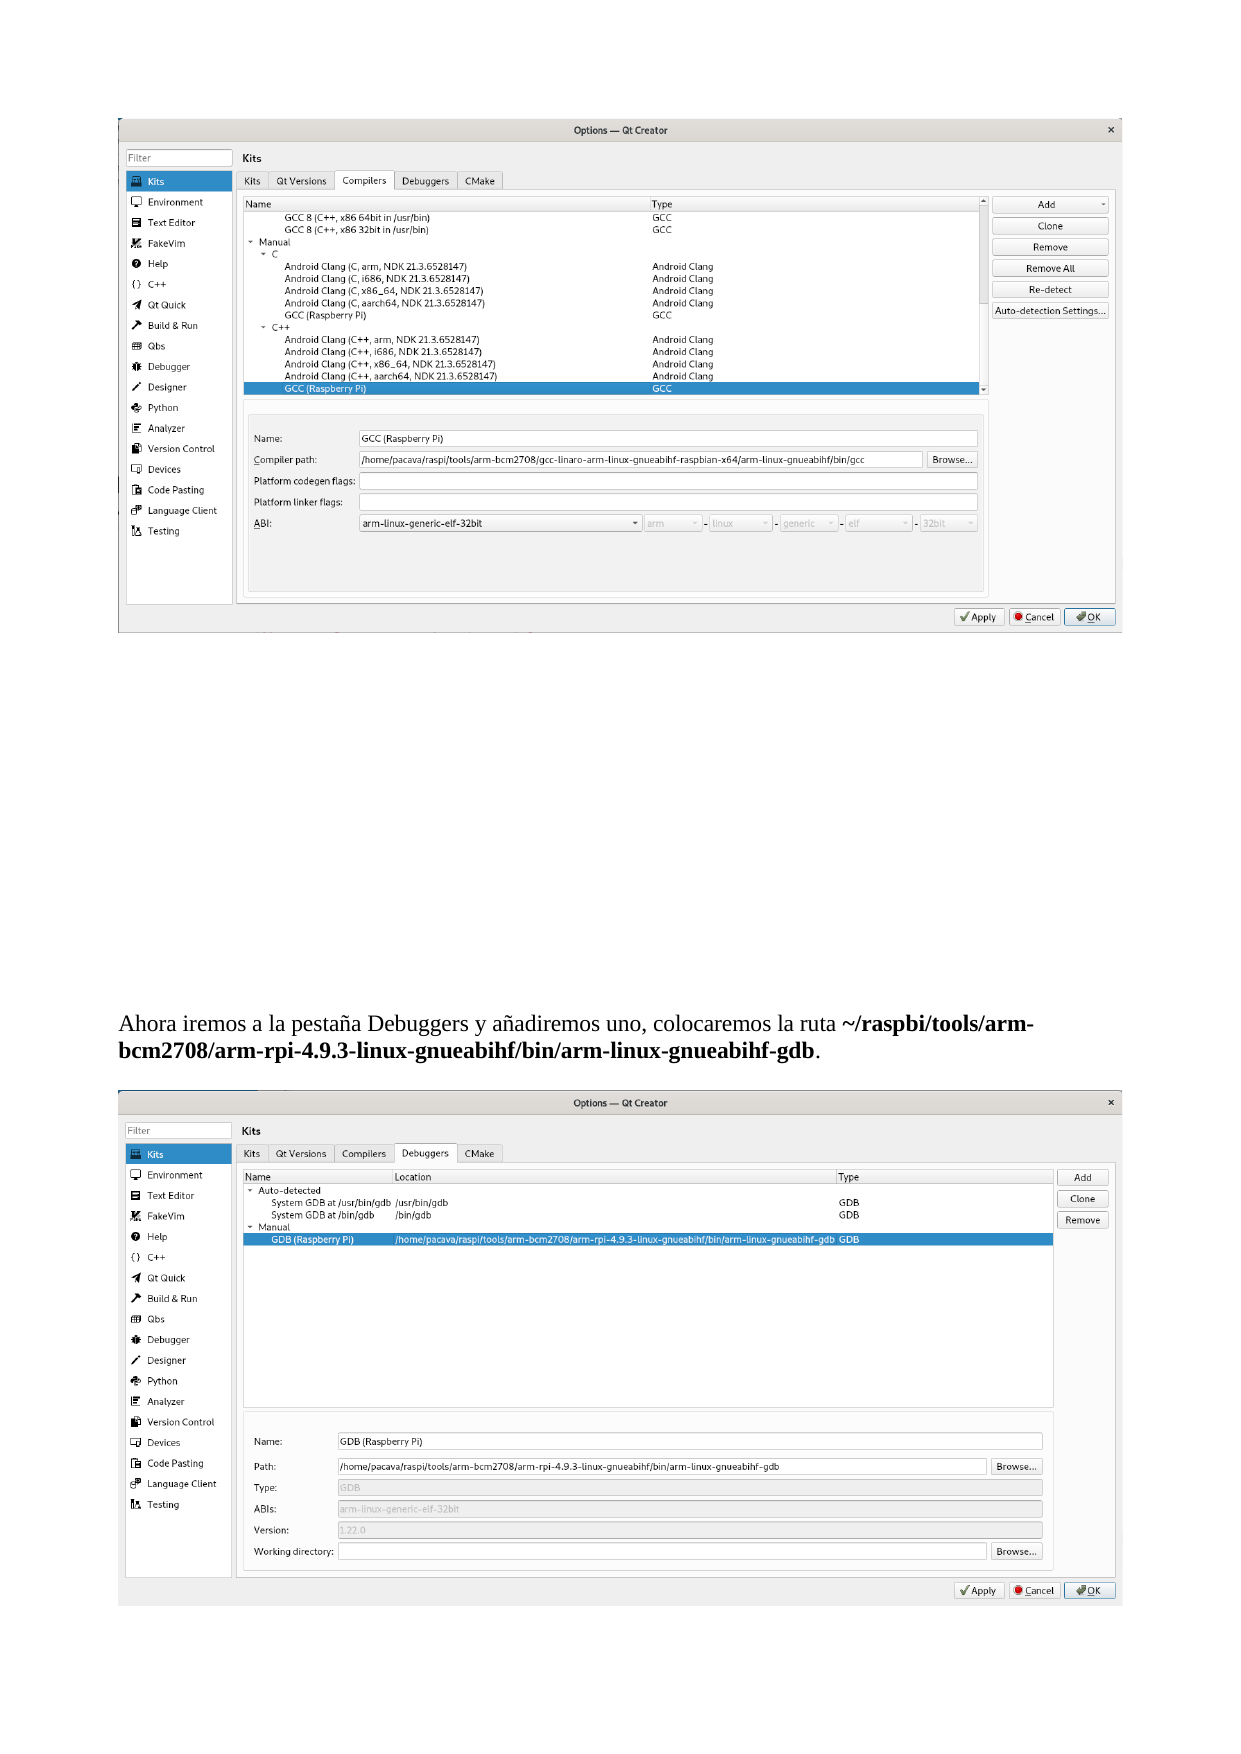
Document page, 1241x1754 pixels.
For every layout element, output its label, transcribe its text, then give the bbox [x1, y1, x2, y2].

picture [118, 118, 1123, 633]
picture [118, 1090, 1123, 1606]
text Ahora iremos a la pestaña Debuggers y añadiremos uno, colocaremos la ruta ~/raspbi/tools/arm-bcm2708/arm-rpi-4.9.3-linux-gnueabihf/bin/arm-linux-gnueabihf-gdb. [118, 1010, 1122, 1064]
